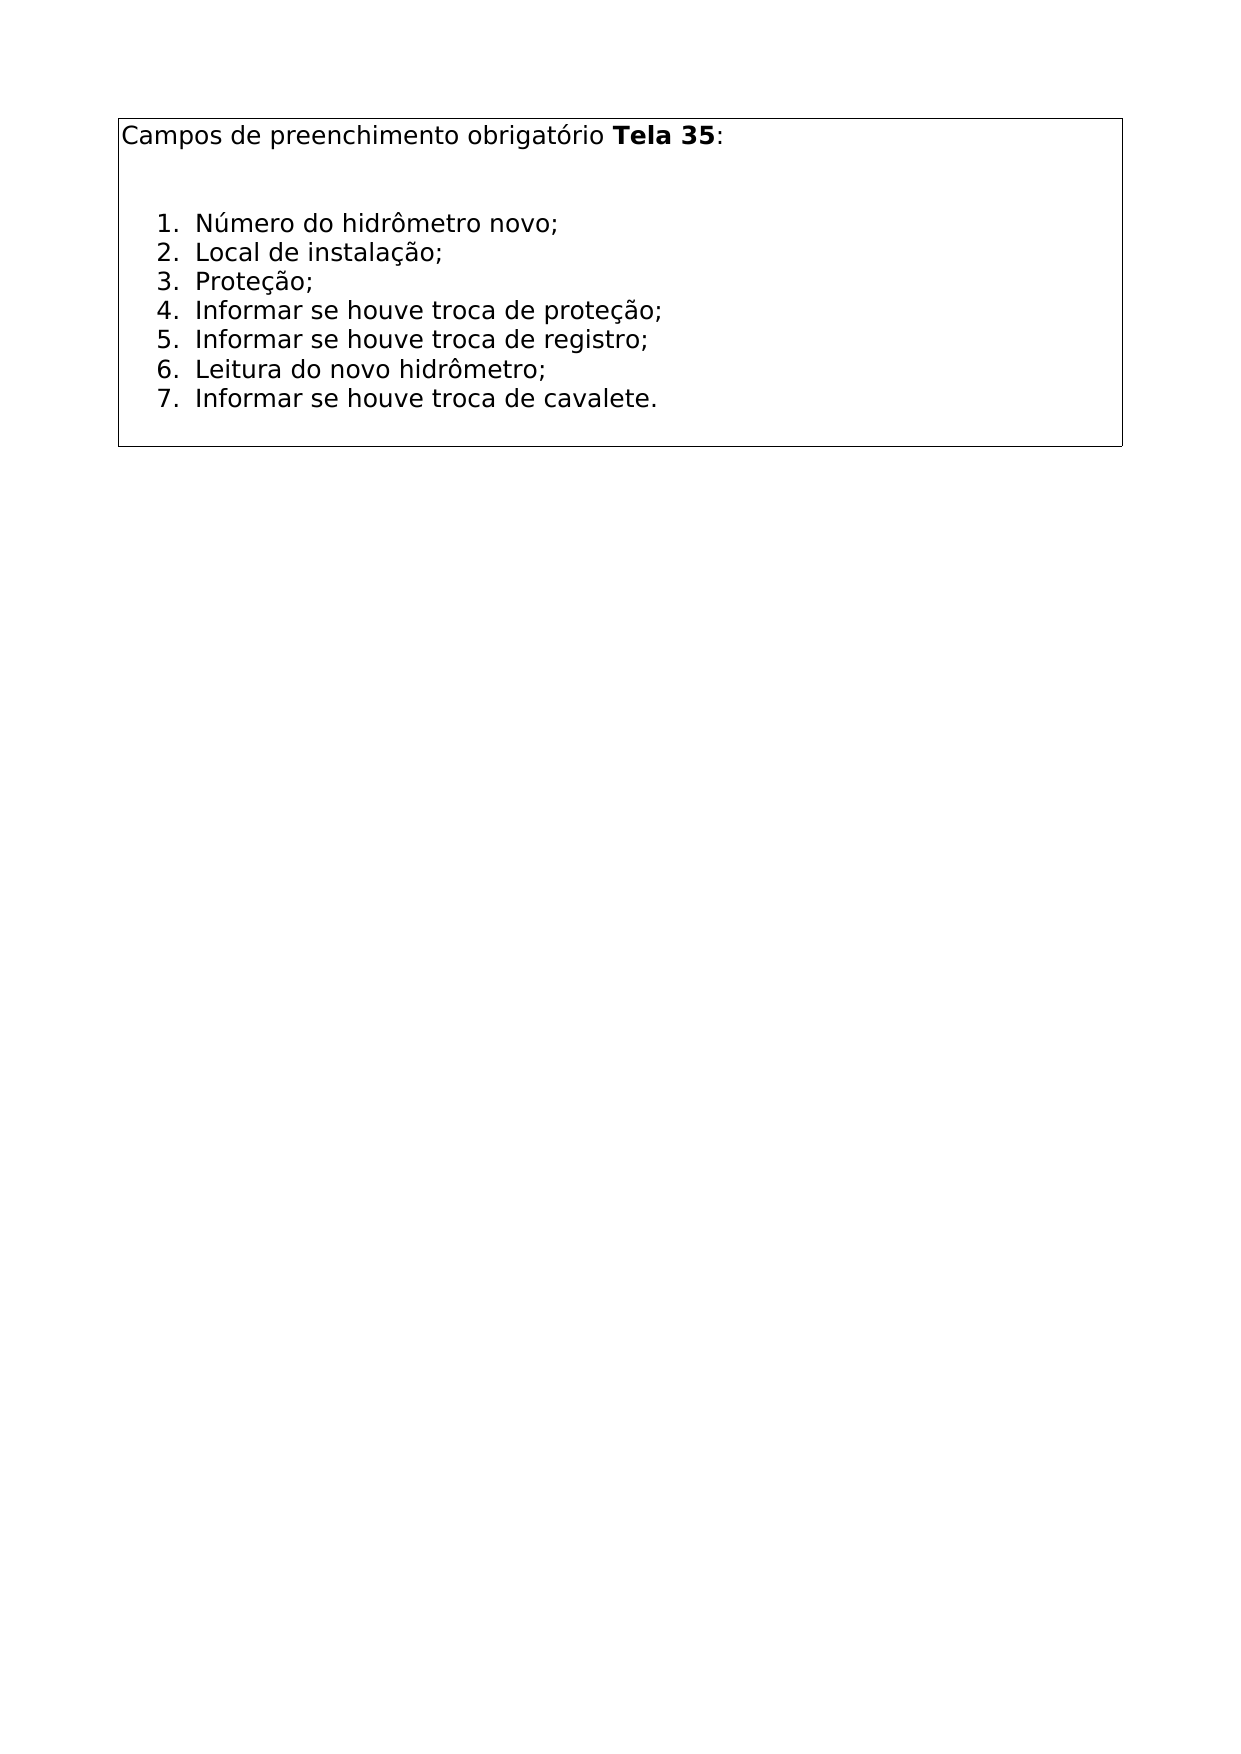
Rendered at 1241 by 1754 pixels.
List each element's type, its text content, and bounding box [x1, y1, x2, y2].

table_header Campos de preenchimento obrigatório Tela 35: Número do hidrômetro novo; Local de instalação; Proteção; Informar se houve troca de proteção; Informar se houve troca de registro; Leitura do novo hidrômetro; Informar se houve troca de cavalete. [119, 119, 1122, 446]
